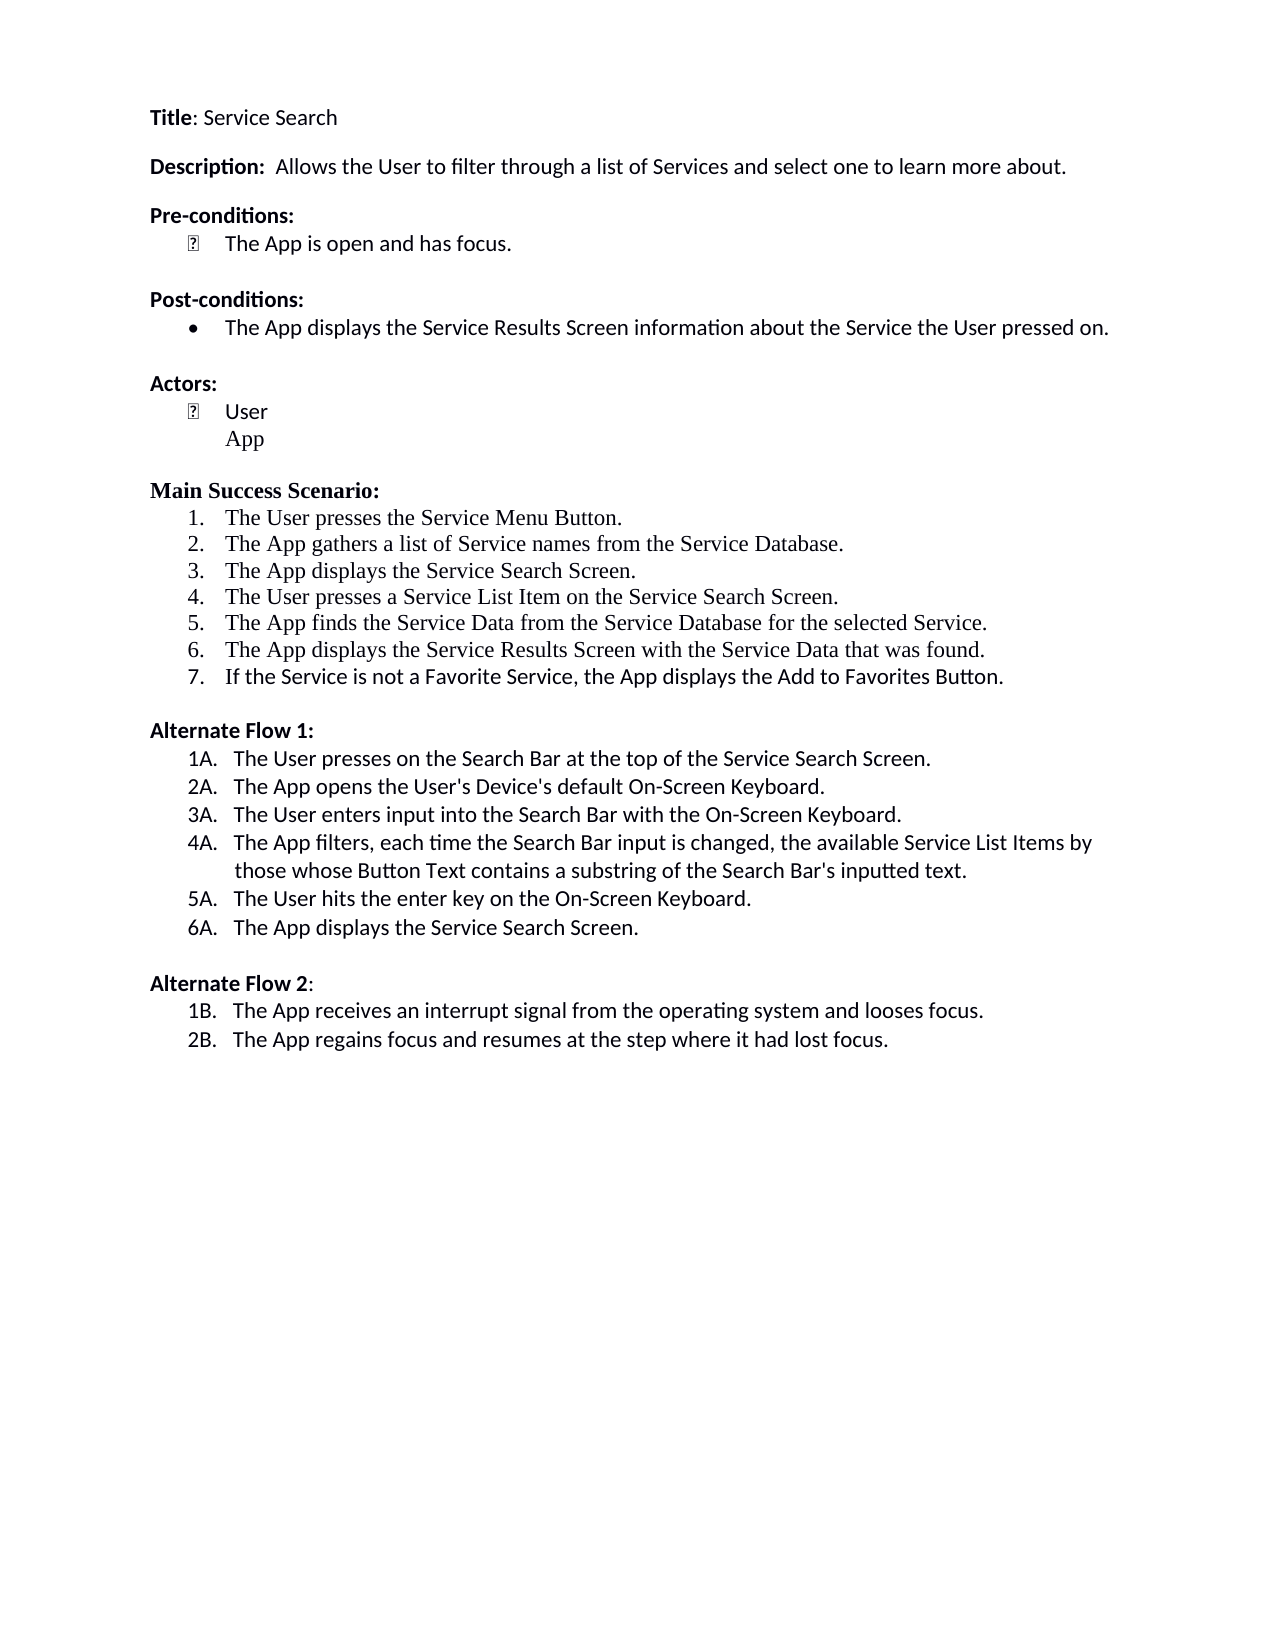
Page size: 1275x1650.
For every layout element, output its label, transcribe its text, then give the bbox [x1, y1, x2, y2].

list User [187, 397, 1125, 425]
list The App displays the Service Search Screen. [187, 557, 1125, 583]
text Description: Allows the User to filter through a list of Services and select one to learn more about. [150, 152, 1125, 180]
text 5A. The User hits the enter key on the On-Screen Keyboard. [187, 884, 1125, 913]
text Alternate Flow 1: [150, 716, 1125, 744]
list The User presses the Service Menu Button. [187, 504, 1125, 530]
text 6A. The App displays the Service Search Screen. [187, 913, 1125, 941]
text Alternate Flow 2: [150, 969, 1125, 997]
list The App displays the Service Results Screen with the Service Data that was found. [187, 636, 1125, 662]
text Main Success Scenario: [150, 478, 1125, 504]
text 4A. The App filters, each time the Search Bar input is changed, the available Service List Items by those whose Button Text contains a substring of the Search Bar's inputted text. [187, 828, 1125, 884]
text 2B. The App regains focus and resumes at the step where it had lost focus. [187, 1025, 1125, 1053]
text Actors: [150, 369, 1125, 397]
list The App gathers a list of Service names from the Service Database. [187, 530, 1125, 557]
list The App finds the Service Data from the Service Database for the selected Service. [187, 609, 1125, 636]
text 1B. The App receives an interrupt signal from the operating system and looses focus. [187, 997, 1125, 1025]
list The App is open and has focus. [187, 229, 1125, 257]
list If the Service is not a Favorite Service, the App displays the Add to Favorites Button. [187, 662, 1125, 690]
text Pre-conditions: [150, 201, 1125, 229]
list The User presses a Service List Item on the Service Search Screen. [187, 583, 1125, 609]
text Post-conditions: [150, 285, 1125, 313]
list App [187, 425, 1125, 451]
text Title: Service Search [150, 103, 1125, 131]
text 3A. The User enters input into the Search Bar with the On-Screen Keyboard. [187, 801, 1125, 828]
text 1A. The User presses on the Search Bar at the top of the Service Search Screen. [187, 744, 1125, 772]
text 2A. The App opens the User's Device's default On-Screen Keyboard. [187, 772, 1125, 801]
list The App displays the Service Results Screen information about the Service the User pressed on. [187, 313, 1125, 341]
